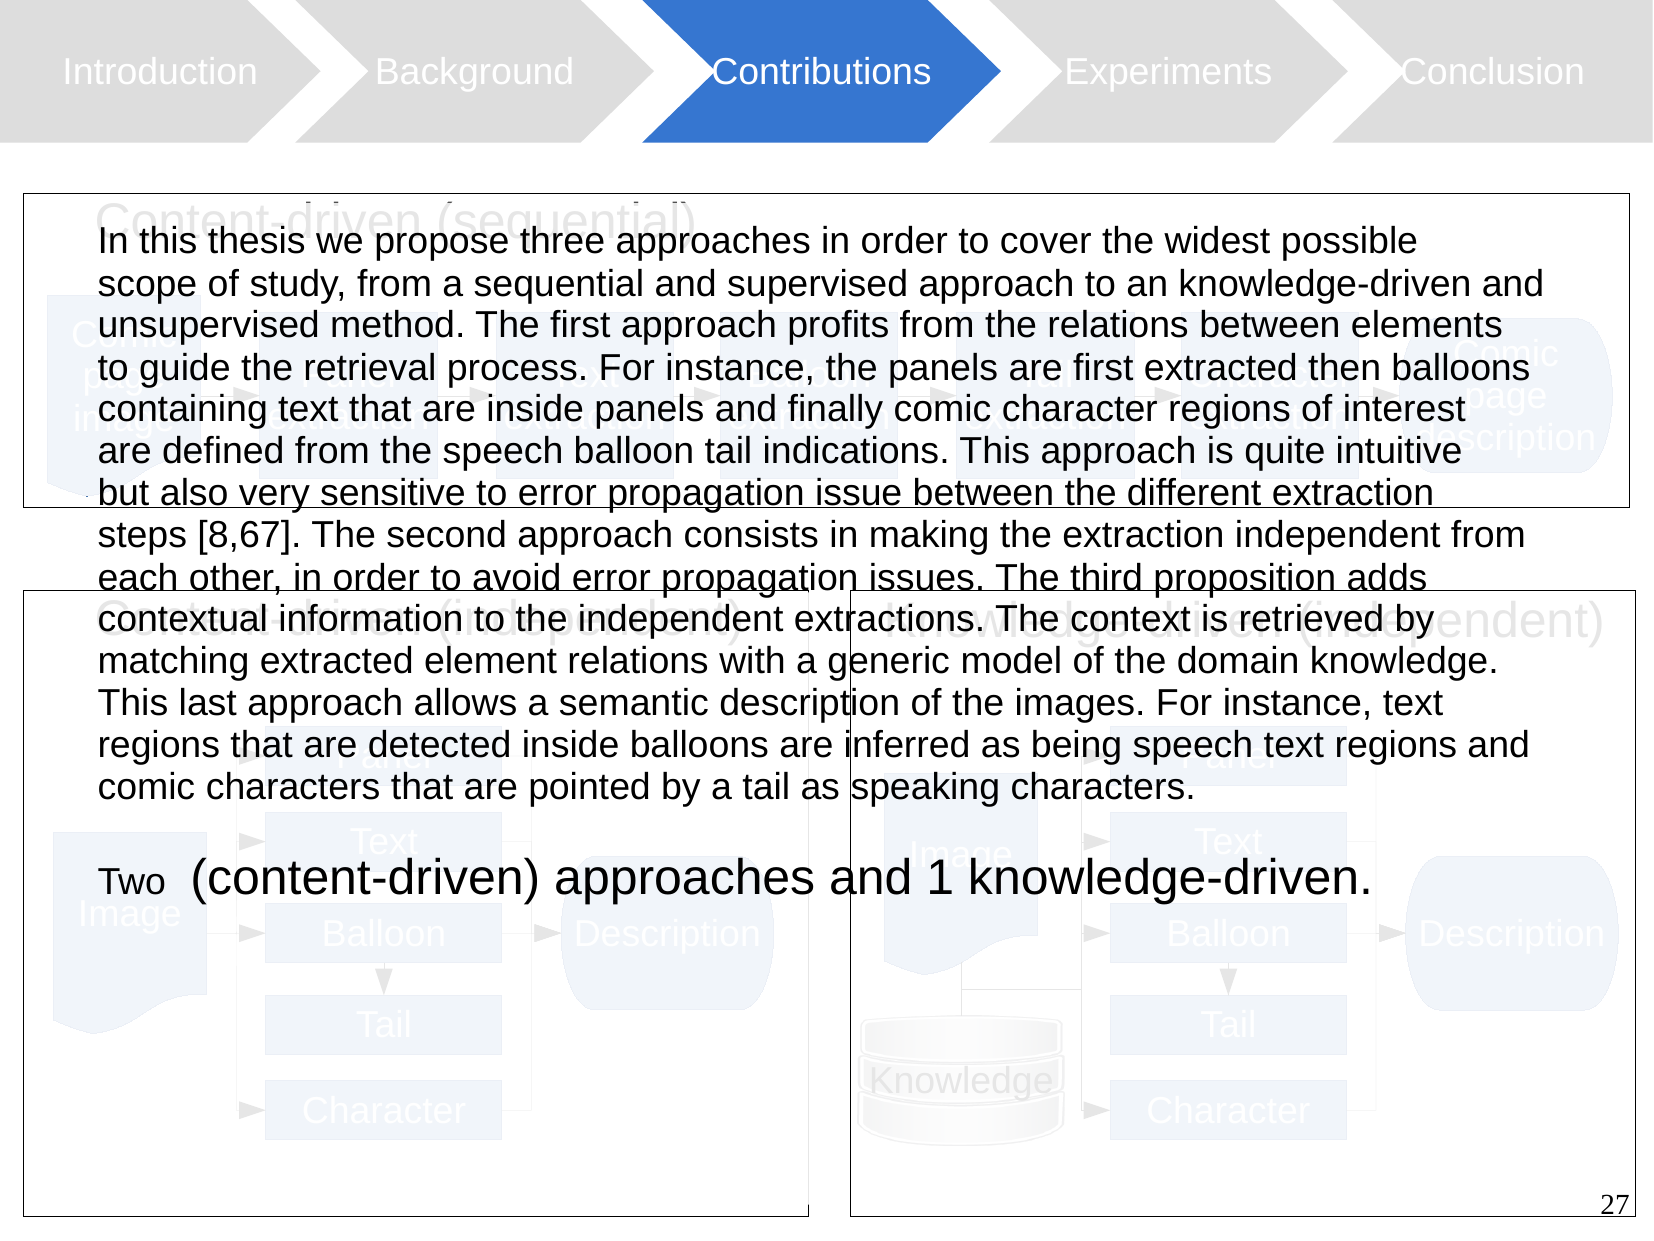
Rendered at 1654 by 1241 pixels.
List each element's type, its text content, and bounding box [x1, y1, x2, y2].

list [850, 656, 1636, 1217]
list Content-driven (sequential) [23, 193, 1630, 508]
text_box Contributions [642, 0, 1001, 143]
text_box [35, 592, 809, 1205]
text_box [852, 594, 1624, 1182]
text_box Experiments [989, 0, 1348, 143]
list Content-driven (independent) [23, 590, 809, 1217]
text_box In this thesis we propose three approaches in order to cover the widest possible scope of study, from a sequential and supervised approach to an knowledge-driven and unsupervised method. The first approach profits from the relations between elements to guide the retrieval process. For instance, the panels are first extracted then balloons containing text that are inside panels and finally comic character regions of interest are defined from the speech balloon tail indications. This approach is quite intuitive but also very sensitive to error propagation issue between the different extraction steps [8,67]. The second approach consists in making the extraction independent from each other, in order to avoid error propagation issues. The third proposition adds contextual information to the independent extractions. The context is retrieved by matching extracted element relations with a generic model of the domain knowledge. This last approach allows a semantic description of the images. For instance, text regions that are detected inside balloons are inferred as being speech text regions and comic characters that are pointed by a tail as speaking characters. Two (content-driven) approaches and 1 knowledge-driven. [82, 212, 1583, 955]
text_box [29, 202, 1619, 497]
text_box Knowledge-driven (independent) [1583, 584, 1654, 656]
text_box Introduction [0, 0, 321, 143]
text_box Background [295, 0, 654, 143]
text_box Conclusion [1332, 0, 1653, 143]
